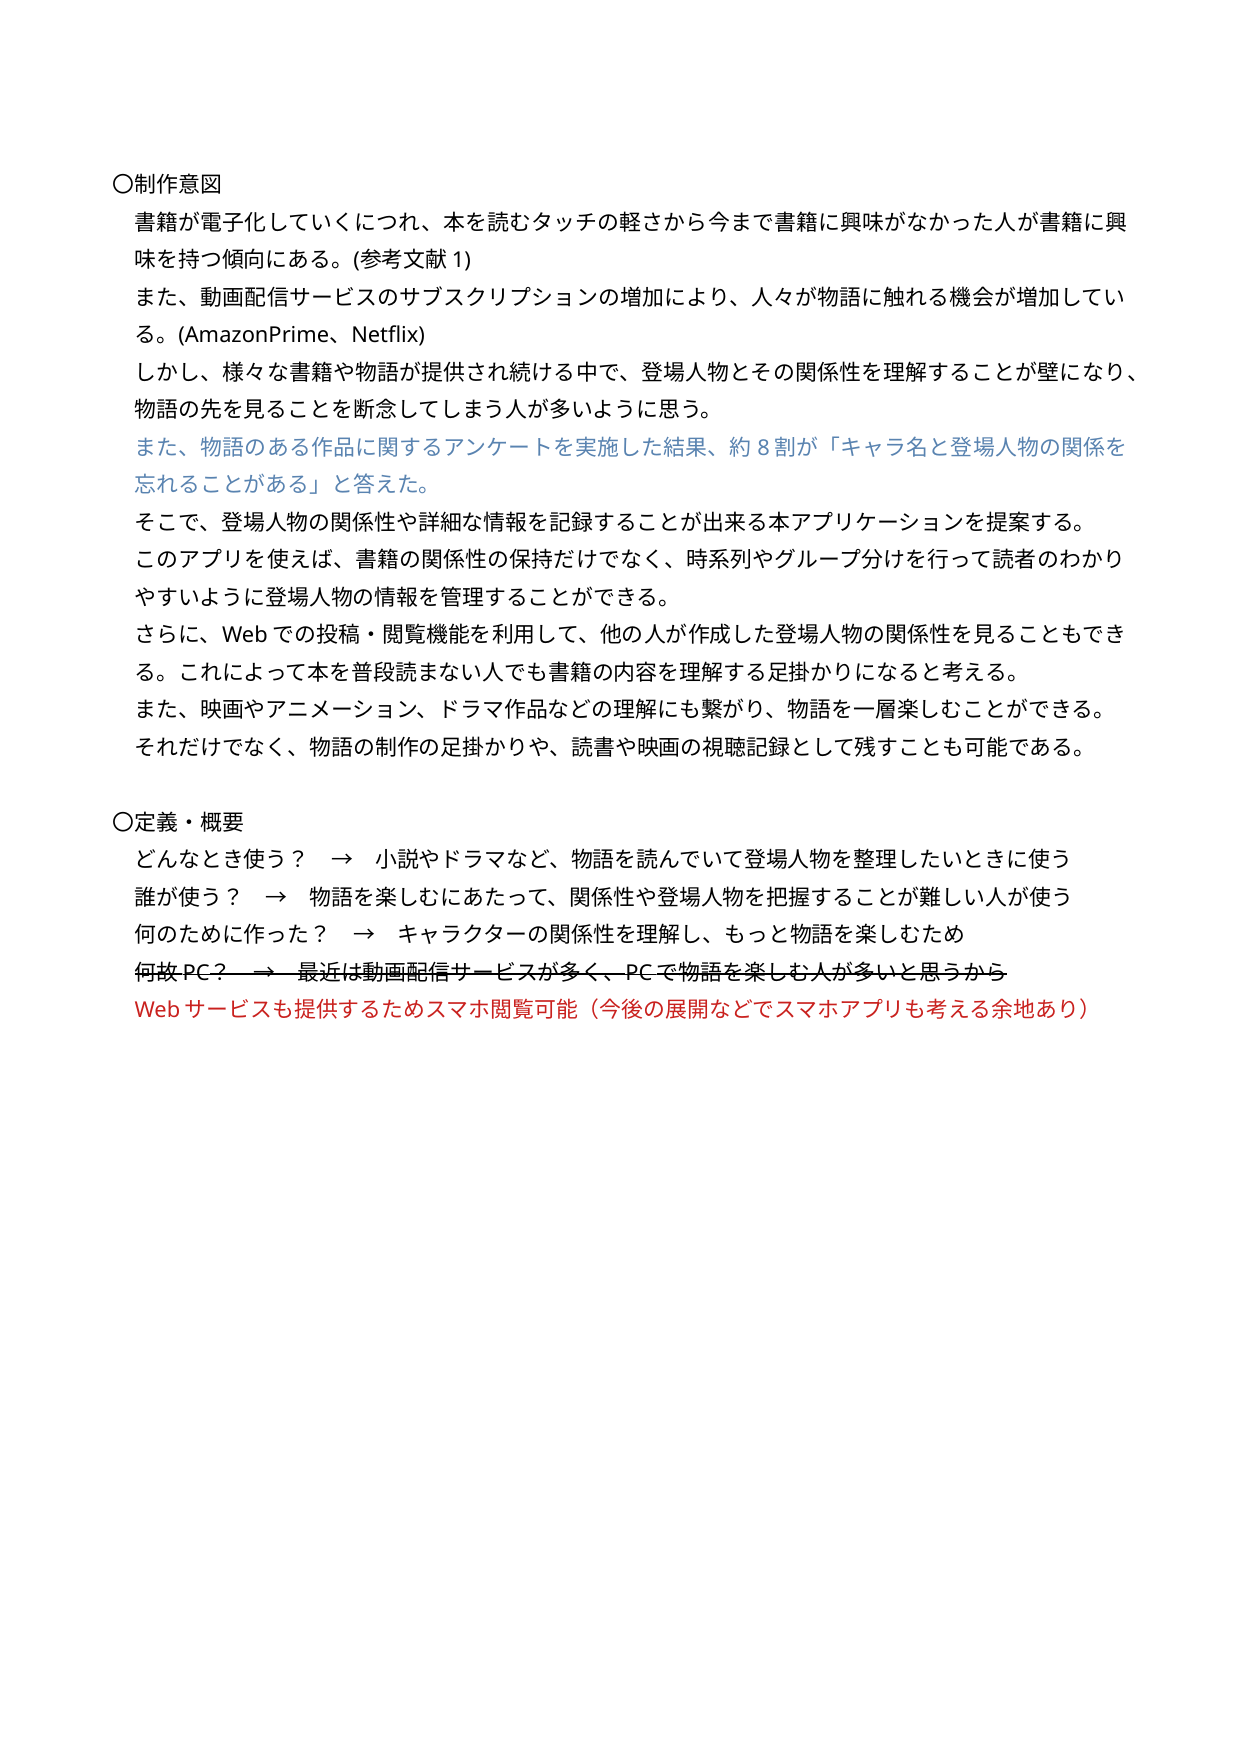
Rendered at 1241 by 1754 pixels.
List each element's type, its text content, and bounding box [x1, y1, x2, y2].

text また、動画配信サービスのサブスクリプションの増加により、人々が物語に触れる機会が増加している。(AmazonPrime、Netflix) [134, 277, 1128, 352]
text そこで、登場人物の関係性や詳細な情報を記録することが出来る本アプリケーションを提案する。 [112, 502, 1128, 539]
text 何故PC？ → 最近は動画配信サービスが多く、PCで物語を楽しむ人が多いと思うから [112, 952, 1128, 989]
text しかし、様々な書籍や物語が提供され続ける中で、登場人物とその関係性を理解することが壁になり、物語の先を見ることを断念してしまう人が多いように思う。 [134, 352, 1128, 427]
text どんなとき使う？ → 小説やドラマなど、物語を読んでいて登場人物を整理したいときに使う [112, 839, 1128, 877]
text 〇定義・概要 [112, 802, 1128, 839]
text 誰が使う？ → 物語を楽しむにあたって、関係性や登場人物を把握することが難しい人が使う [112, 877, 1128, 914]
text それだけでなく、物語の制作の足掛かりや、読書や映画の視聴記録として残すことも可能である。 [134, 727, 1128, 764]
text このアプリを使えば、書籍の関係性の保持だけでなく、時系列やグループ分けを行って読者のわかりやすいように登場人物の情報を管理することができる。 [134, 539, 1128, 614]
text また、映画やアニメーション、ドラマ作品などの理解にも繋がり、物語を一層楽しむことができる。 [112, 689, 1128, 727]
text Webサービスも提供するためスマホ閲覧可能（今後の展開などでスマホアプリも考える余地あり） [112, 989, 1128, 1027]
text 〇制作意図 [112, 164, 1128, 202]
text さらに、Webでの投稿・閲覧機能を利用して、他の人が作成した登場人物の関係性を見ることもできる。これによって本を普段読まない人でも書籍の内容を理解する足掛かりになると考える。 [134, 614, 1128, 689]
text 何のために作った？ → キャラクターの関係性を理解し、もっと物語を楽しむため [112, 914, 1128, 952]
text 書籍が電子化していくにつれ、本を読むタッチの軽さから今まで書籍に興味がなかった人が書籍に興味を持つ傾向にある。(参考文献1) [134, 202, 1128, 277]
text また、物語のある作品に関するアンケートを実施した結果、約8割が「キャラ名と登場人物の関係を忘れることがある」と答えた。 [134, 427, 1128, 502]
